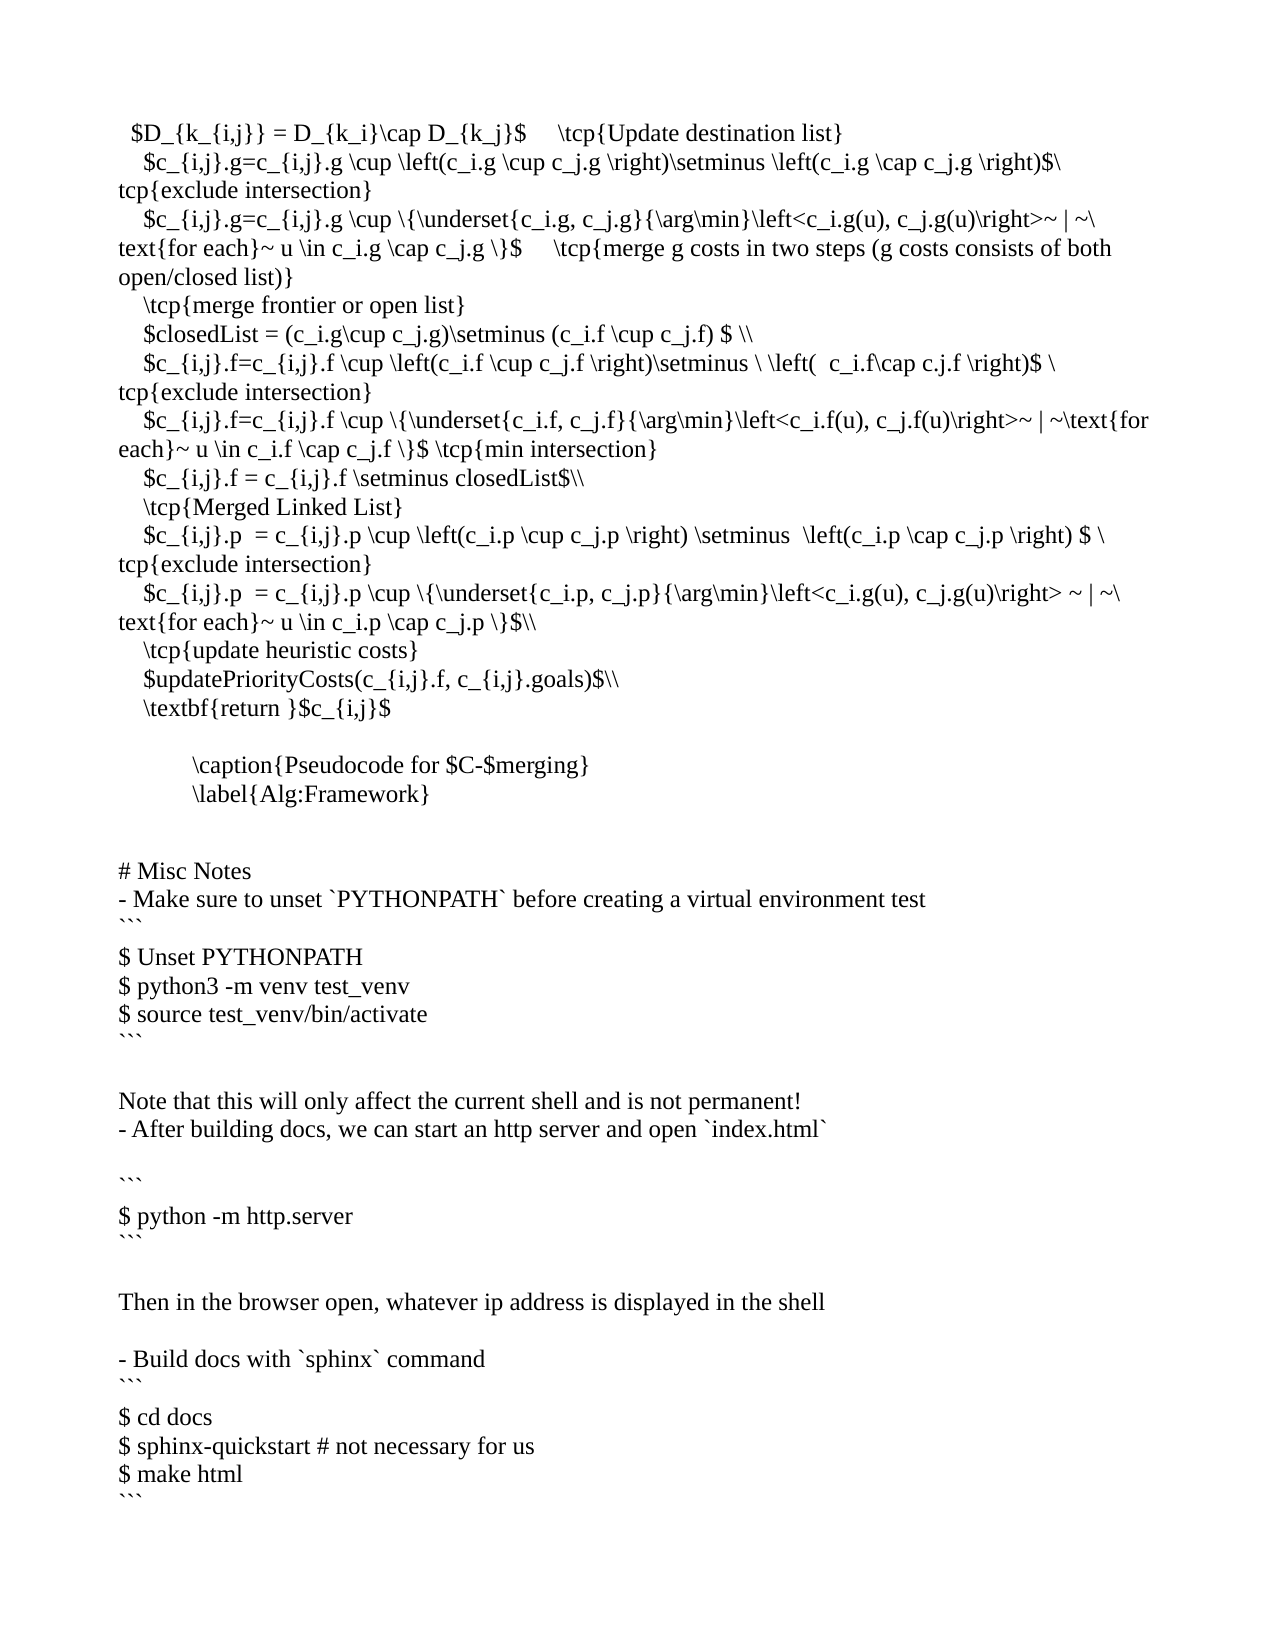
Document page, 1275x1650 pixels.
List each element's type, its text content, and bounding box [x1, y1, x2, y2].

text ``` [118, 1488, 1157, 1517]
text $closedList = (c_i.g\cup c_j.g)\setminus (c_i.f \cup c_j.f) $ \\ [118, 319, 1157, 348]
text $c_{i,j}.g=c_{i,j}.g \cup \{\underset{c_i.g, c_j.g}{\arg\min}\left<c_i.g(u), c_j.g(u)\right>~ | ~\text{for each}~ u \in c_i.g \cap c_j.g \}$ \tcp{merge g costs in two steps (g costs consists of both open/closed list)} [118, 204, 1157, 291]
text $ make html [118, 1459, 1157, 1488]
text \tcp{update heuristic costs} [118, 636, 1157, 664]
text - Make sure to unset `PYTHONPATH` before creating a virtual environment test [118, 884, 1157, 913]
text \textbf{return }$c_{i,j}$ [118, 693, 1157, 722]
text $ sphinx-quickstart # not necessary for us [118, 1431, 1157, 1459]
text ``` [118, 1229, 1157, 1258]
text $ python -m http.server [118, 1201, 1157, 1229]
text \caption{Pseudocode for $C-$merging} [118, 751, 1157, 779]
text $D_{k_{i,j}} = D_{k_i}\cap D_{k_j}$ \tcp{Update destination list} [118, 118, 1157, 147]
text ``` [118, 913, 1157, 942]
text $ python3 -m venv test_venv [118, 971, 1157, 999]
text \label{Alg:Framework} [118, 779, 1157, 808]
text Then in the browser open, whatever ip address is displayed in the shell [118, 1287, 1157, 1316]
text \tcp{merge frontier or open list} [118, 291, 1157, 319]
text # Misc Notes [118, 856, 1157, 884]
text ``` [118, 1028, 1157, 1057]
text $ source test_venv/bin/activate [118, 999, 1157, 1028]
text $ Unset PYTHONPATH [118, 942, 1157, 971]
text \tcp{Merged Linked List} [118, 492, 1157, 521]
text $c_{i,j}.f=c_{i,j}.f \cup \left(c_i.f \cup c_j.f \right)\setminus \ \left( c_i.f\cap c.j.f \right)$ \tcp{exclude intersection} [118, 348, 1157, 406]
text $c_{i,j}.f=c_{i,j}.f \cup \{\underset{c_i.f, c_j.f}{\arg\min}\left<c_i.f(u), c_j.f(u)\right>~ | ~\text{for each}~ u \in c_i.f \cap c_j.f \}$ \tcp{min intersection} [118, 406, 1157, 463]
text Note that this will only affect the current shell and is not permanent! [118, 1086, 1157, 1114]
text ``` [118, 1373, 1157, 1402]
text $c_{i,j}.p = c_{i,j}.p \cup \left(c_i.p \cup c_j.p \right) \setminus \left(c_i.p \cap c_j.p \right) $ \tcp{exclude intersection} [118, 521, 1157, 578]
text $updatePriorityCosts(c_{i,j}.f, c_{i,j}.goals)$\\ [118, 664, 1157, 693]
text ``` [118, 1172, 1157, 1201]
text $c_{i,j}.p = c_{i,j}.p \cup \{\underset{c_i.p, c_j.p}{\arg\min}\left<c_i.g(u), c_j.g(u)\right> ~ | ~\text{for each}~ u \in c_i.p \cap c_j.p \}$\\ [118, 578, 1157, 636]
text $ cd docs [118, 1402, 1157, 1431]
text - After building docs, we can start an http server and open `index.html` [118, 1114, 1157, 1143]
text $c_{i,j}.f = c_{i,j}.f \setminus closedList$\\ [118, 463, 1157, 492]
text - Build docs with `sphinx` command [118, 1344, 1157, 1373]
text $c_{i,j}.g=c_{i,j}.g \cup \left(c_i.g \cup c_j.g \right)\setminus \left(c_i.g \cap c_j.g \right)$\tcp{exclude intersection} [118, 147, 1157, 204]
